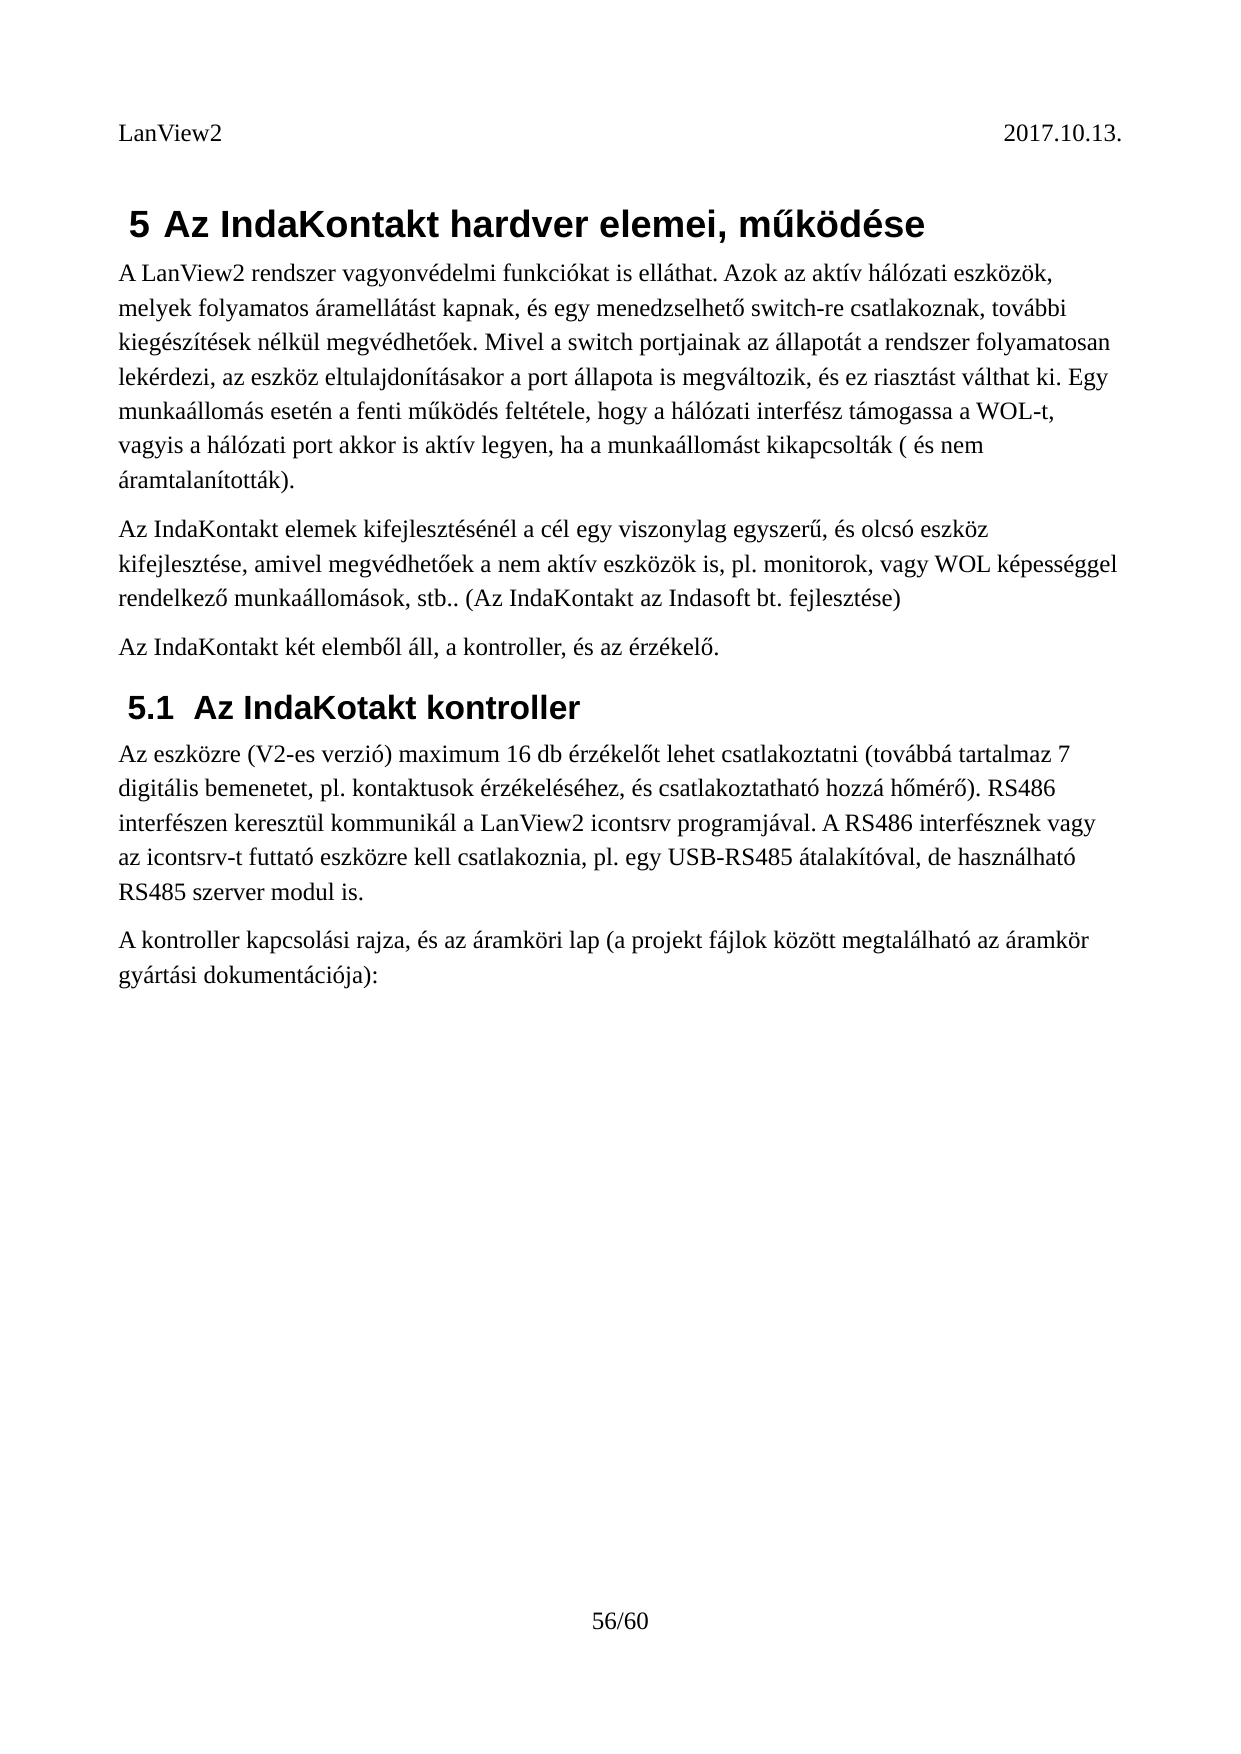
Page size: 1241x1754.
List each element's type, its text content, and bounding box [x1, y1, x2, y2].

subtitle Az IndaKotakt kontroller [118, 687, 1122, 726]
text A kontroller kapcsolási rajza, és az áramköri lap (a projekt fájlok között megtalálható az áramkör gyártási dokumentációja): [118, 926, 1122, 989]
text A LanView2 rendszer vagyonvédelmi funkciókat is elláthat. Azok az aktív hálózati eszközök, melyek folyamatos áramellátást kapnak, és egy menedzselhető switch-re csatlakoznak, további kiegészítések nélkül megvédhetőek. Mivel a switch portjainak az állapotát a rendszer folyamatosan lekérdezi, az eszköz eltulajdonításakor a port állapota is megváltozik, és ez riasztást válthat ki. Egy munkaállomás esetén a fenti működés feltétele, hogy a hálózati interfész támogassa a WOL-t, vagyis a hálózati port akkor is aktív legyen, ha a munkaállomást kikapcsolták ( és nem áramtalanították). [118, 258, 1122, 494]
text Az IndaKontakt két elemből áll, a kontroller, és az érzékelő. [118, 632, 1122, 661]
text Az IndaKontakt elemek kifejlesztésénél a cél egy viszonylag egyszerű, és olcsó eszköz kifejlesztése, amivel megvédhetőek a nem aktív eszközök is, pl. monitorok, vagy WOL képességgel rendelkező munkaállomások, stb.. (Az IndaKontakt az Indasoft bt. fejlesztése) [118, 514, 1122, 612]
text Az eszközre (V2-es verzió) maximum 16 db érzékelőt lehet csatlakoztatni (továbbá tartalmaz 7 digitális bemenetet, pl. kontaktusok érzékeléséhez, és csatlakoztatható hozzá hőmérő). RS486 interfészen keresztül kommunikál a LanView2 icontsrv programjával. A RS486 interfésznek vagy az icontsrv-t futtató eszközre kell csatlakoznia, pl. egy USB-RS485 átalakítóval, de használható RS485 szerver modul is. [118, 739, 1122, 905]
subtitle Az IndaKontakt hardver elemei, működése [118, 202, 1122, 246]
